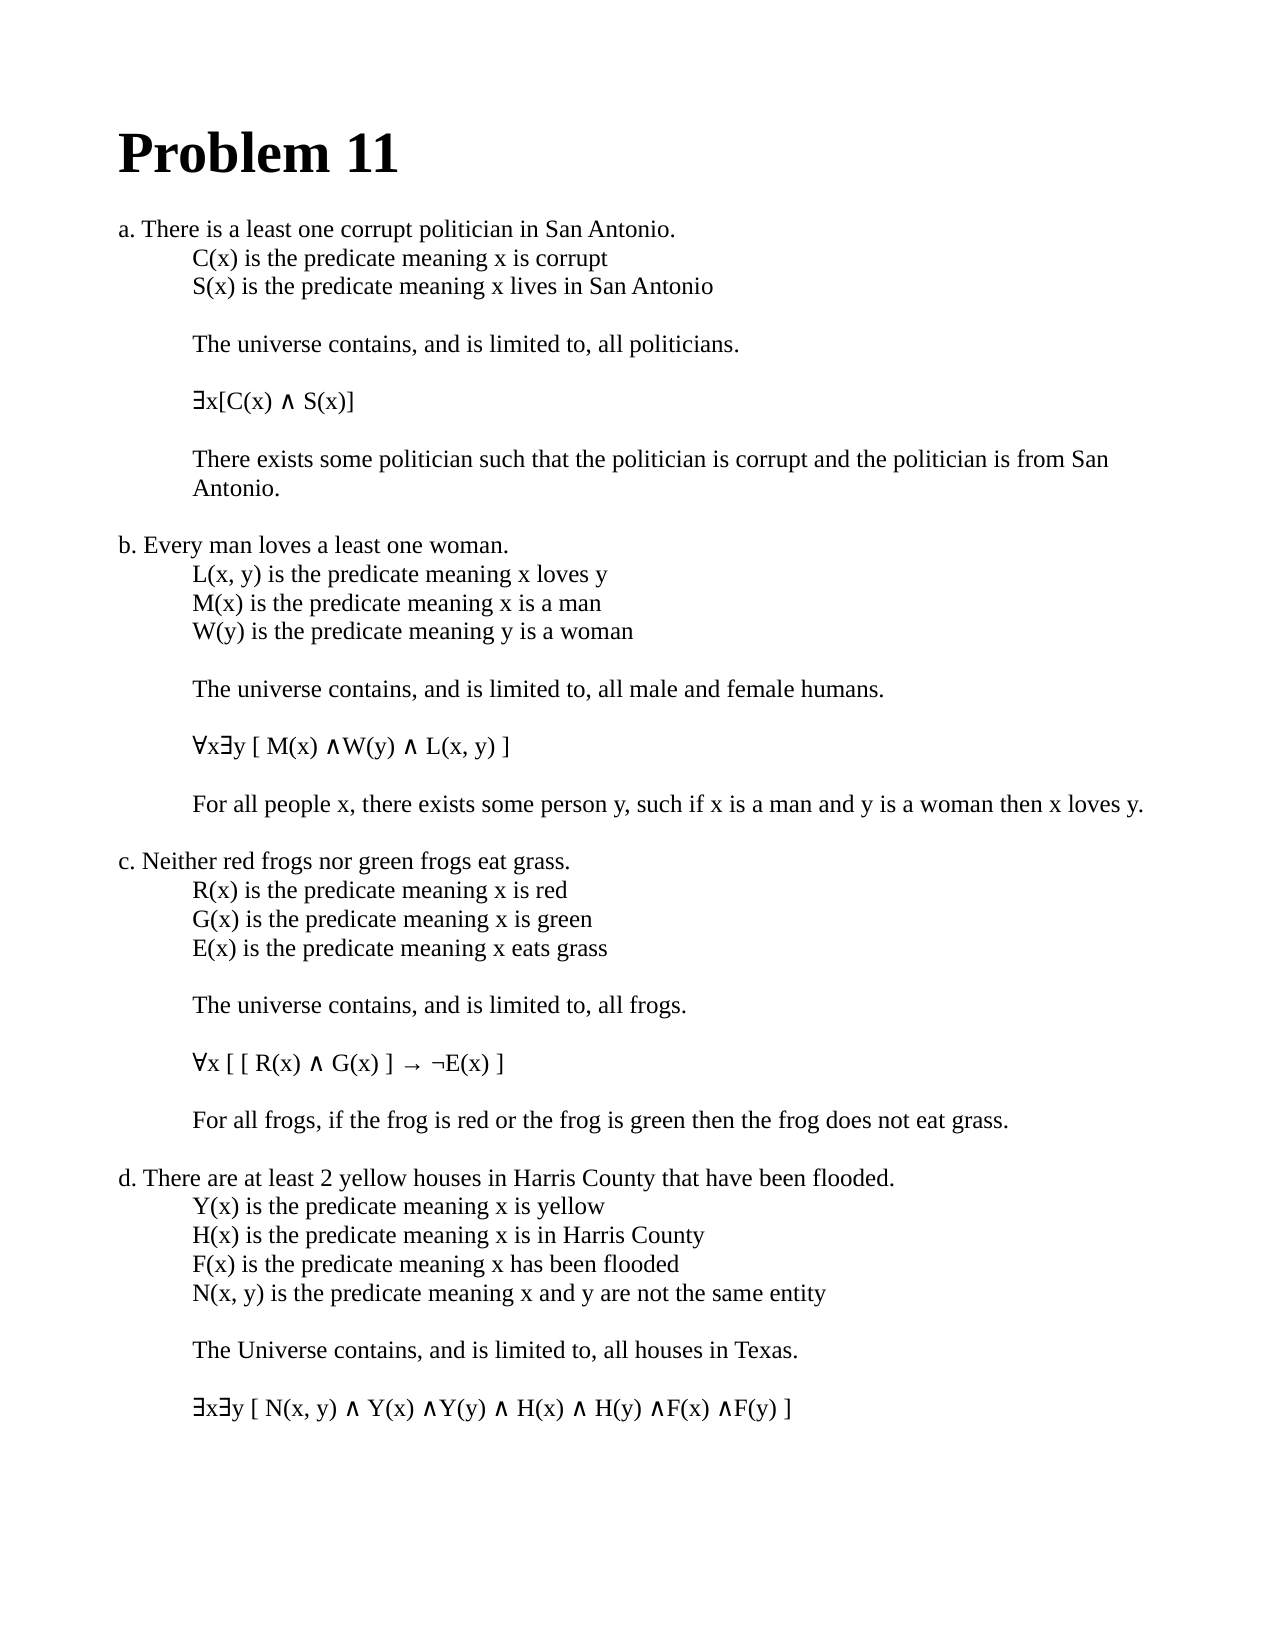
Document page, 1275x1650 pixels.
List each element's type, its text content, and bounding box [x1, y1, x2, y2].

text The universe contains, and is limited to, all politicians. [192, 329, 1157, 358]
text H(x) is the predicate meaning x is in Harris County [192, 1220, 1157, 1249]
text The Universe contains, and is limited to, all houses in Texas. [192, 1335, 1157, 1364]
text a. There is a least one corrupt politician in San Antonio. [118, 214, 1157, 243]
text M(x) is the predicate meaning x is a man [192, 588, 1157, 616]
text For all frogs, if the frog is red or the frog is green then the frog does not eat grass. [192, 1105, 1157, 1134]
text W(y) is the predicate meaning y is a woman [192, 616, 1157, 645]
text The universe contains, and is limited to, all male and female humans. [192, 674, 1157, 703]
text For all people x, there exists some person y, such if x is a man and y is a woman then x loves y. [192, 789, 1157, 818]
text ∃x[C(x) ∧ S(x)] [192, 386, 1157, 415]
text N(x, y) is the predicate meaning x and y are not the same entity [192, 1278, 1157, 1306]
text E(x) is the predicate meaning x eats grass [192, 933, 1157, 961]
text Y(x) is the predicate meaning x is yellow [192, 1191, 1157, 1220]
text L(x, y) is the predicate meaning x loves y [192, 559, 1157, 588]
text Problem 11 [118, 118, 1157, 185]
text ∃x∃y [ N(x, y) ∧ Y(x) ∧Y(y) ∧ H(x) ∧ H(y) ∧F(x) ∧F(y) ] [192, 1393, 1157, 1421]
text b. Every man loves a least one woman. [118, 530, 1157, 559]
text There exists some politician such that the politician is corrupt and the politician is from San Antonio. [192, 444, 1157, 501]
text C(x) is the predicate meaning x is corrupt [192, 243, 1157, 271]
text d. There are at least 2 yellow houses in Harris County that have been flooded. [118, 1163, 1157, 1191]
text ∀x [ [ R(x) ∧ G(x) ] → ¬E(x) ] [192, 1048, 1157, 1076]
text S(x) is the predicate meaning x lives in San Antonio [192, 271, 1157, 300]
text ∀x∃y [ M(x) ∧W(y) ∧ L(x, y) ] [192, 731, 1157, 760]
text F(x) is the predicate meaning x has been flooded [192, 1249, 1157, 1278]
text G(x) is the predicate meaning x is green [192, 904, 1157, 933]
text R(x) is the predicate meaning x is red [192, 875, 1157, 904]
text c. Neither red frogs nor green frogs eat grass. [118, 846, 1157, 875]
text The universe contains, and is limited to, all frogs. [192, 990, 1157, 1019]
